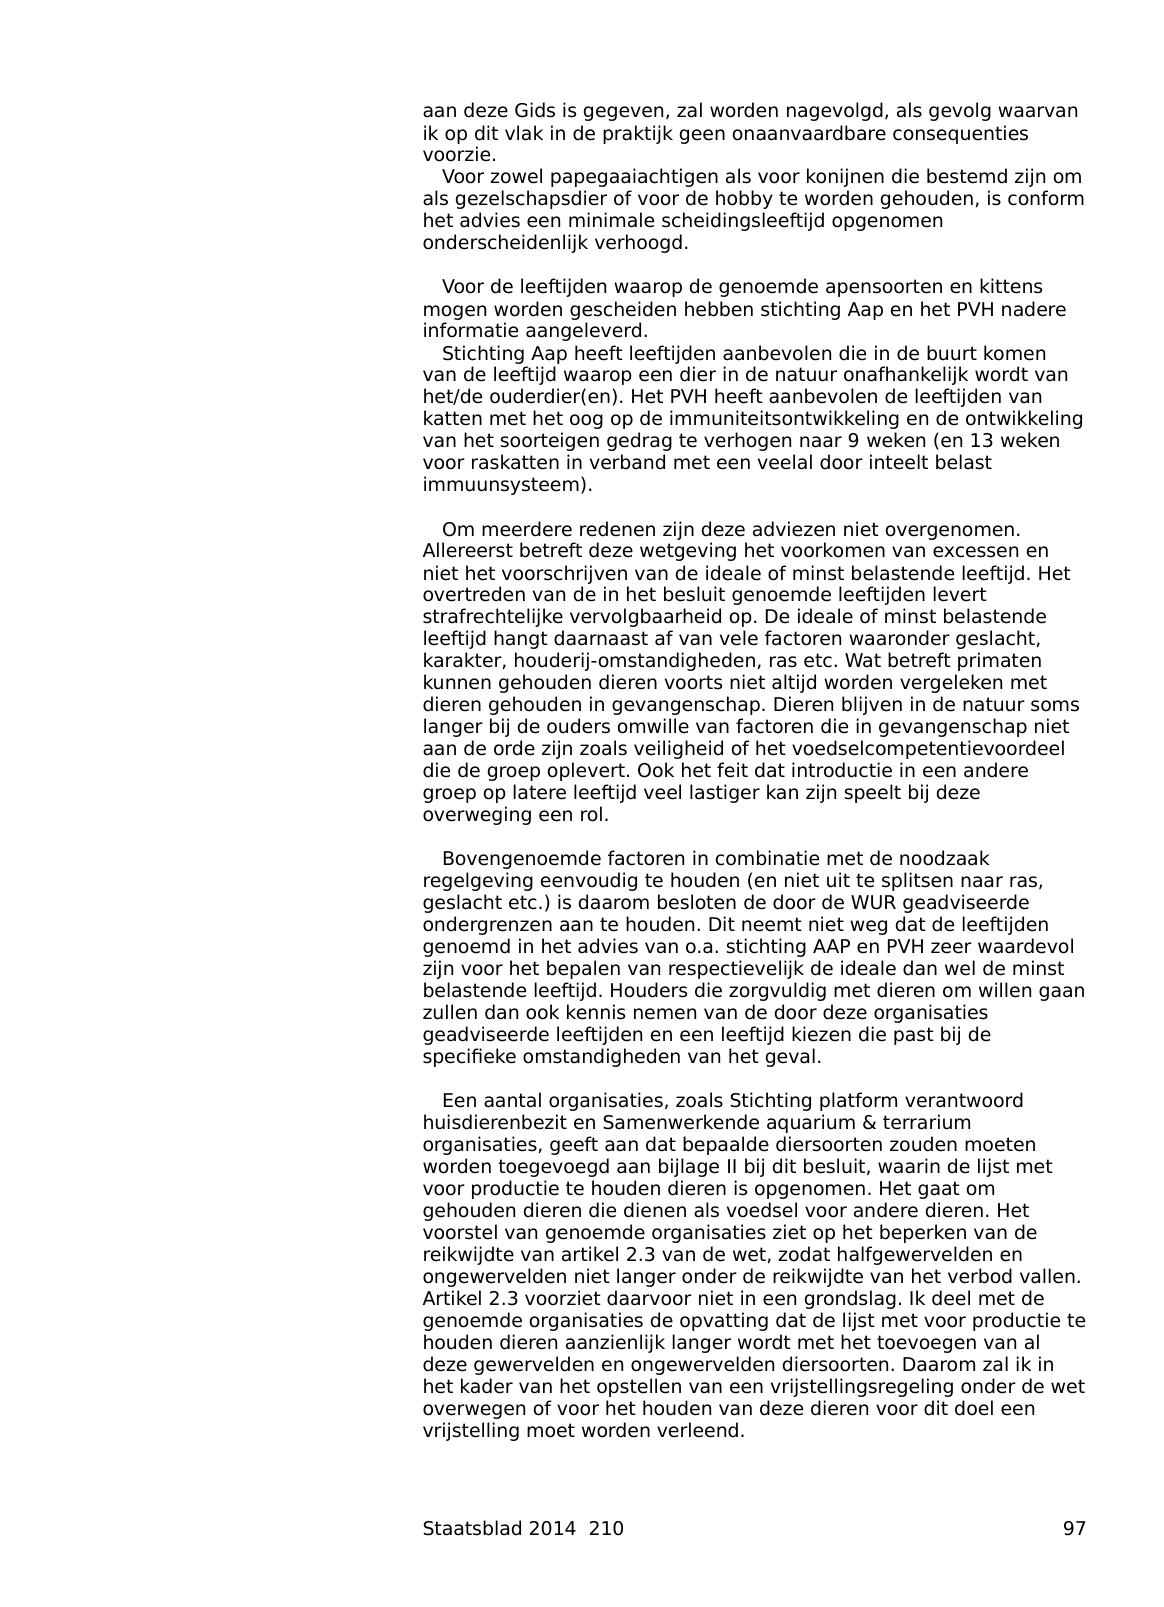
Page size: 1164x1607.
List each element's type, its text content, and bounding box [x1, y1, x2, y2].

text aan deze Gids is gegeven, zal worden nagevolgd, als gevolg waarvan ik op dit vlak in de praktijk geen onaanvaardbare consequenties voorzie. [422, 100, 1087, 166]
text Om meerdere redenen zijn deze adviezen niet overgenomen. Allereerst betreft deze wetgeving het voorkomen van excessen en niet het voorschrijven van de ideale of minst belastende leeftijd. Het overtreden van de in het besluit genoemde leeftijden levert strafrechtelijke vervolgbaarheid op. De ideale of minst belastende leeftijd hangt daarnaast af van vele factoren waaronder geslacht, karakter, houderij-omstandigheden, ras etc. Wat betreft primaten kunnen gehouden dieren voorts niet altijd worden vergeleken met dieren gehouden in gevangenschap. Dieren blijven in de natuur soms langer bij de ouders omwille van factoren die in gevangenschap niet aan de orde zijn zoals veiligheid of het voedselcompetentievoordeel die de groep oplevert. Ook het feit dat introductie in een andere groep op latere leeftijd veel lastiger kan zijn speelt bij deze overweging een rol. [422, 518, 1087, 826]
text Bovengenoemde factoren in combinatie met de noodzaak regelgeving eenvoudig te houden (en niet uit te splitsen naar ras, geslacht etc.) is daarom besloten de door de WUR geadviseerde ondergrenzen aan te houden. Dit neemt niet weg dat de leeftijden genoemd in het advies van o.a. stichting AAP en PVH zeer waardevol zijn voor het bepalen van respectievelijk de ideale dan wel de minst belastende leeftijd. Houders die zorgvuldig met dieren om willen gaan zullen dan ook kennis nemen van de door deze organisaties geadviseerde leeftijden en een leeftijd kiezen die past bij de specifieke omstandigheden van het geval. [422, 848, 1087, 1068]
text Een aantal organisaties, zoals Stichting platform verantwoord huisdierenbezit en Samenwerkende aquarium & terrarium organisaties, geeft aan dat bepaalde diersoorten zouden moeten worden toegevoegd aan bijlage II bij dit besluit, waarin de lijst met voor productie te houden dieren is opgenomen. Het gaat om gehouden dieren die dienen als voedsel voor andere dieren. Het voorstel van genoemde organisaties ziet op het beperken van de reikwijdte van artikel 2.3 van de wet, zodat halfgewervelden en ongewervelden niet langer onder de reikwijdte van het verbod vallen. Artikel 2.3 voorziet daarvoor niet in een grondslag. Ik deel met de genoemde organisaties de opvatting dat de lijst met voor productie te houden dieren aanzienlijk langer wordt met het toevoegen van al deze gewervelden en ongewervelden diersoorten. Daarom zal ik in het kader van het opstellen van een vrijstellingsregeling onder de wet overwegen of voor het houden van deze dieren voor dit doel een vrijstelling moet worden verleend. [422, 1090, 1087, 1442]
text Voor zowel papegaaiachtigen als voor konijnen die bestemd zijn om als gezelschapsdier of voor de hobby te worden gehouden, is conform het advies een minimale scheidingsleeftijd opgenomen onderscheidenlijk verhoogd. [422, 166, 1087, 254]
text Stichting Aap heeft leeftijden aanbevolen die in de buurt komen van de leeftijd waarop een dier in de natuur onafhankelijk wordt van het/de ouderdier(en). Het PVH heeft aanbevolen de leeftijden van katten met het oog op de immuniteitsontwikkeling en de ontwikkeling van het soorteigen gedrag te verhogen naar 9 weken (en 13 weken voor raskatten in verband met een veelal door inteelt belast immuunsysteem). [422, 342, 1087, 496]
text Voor de leeftijden waarop de genoemde apensoorten en kittens mogen worden gescheiden hebben stichting Aap en het PVH nadere informatie aangeleverd. [422, 276, 1087, 342]
